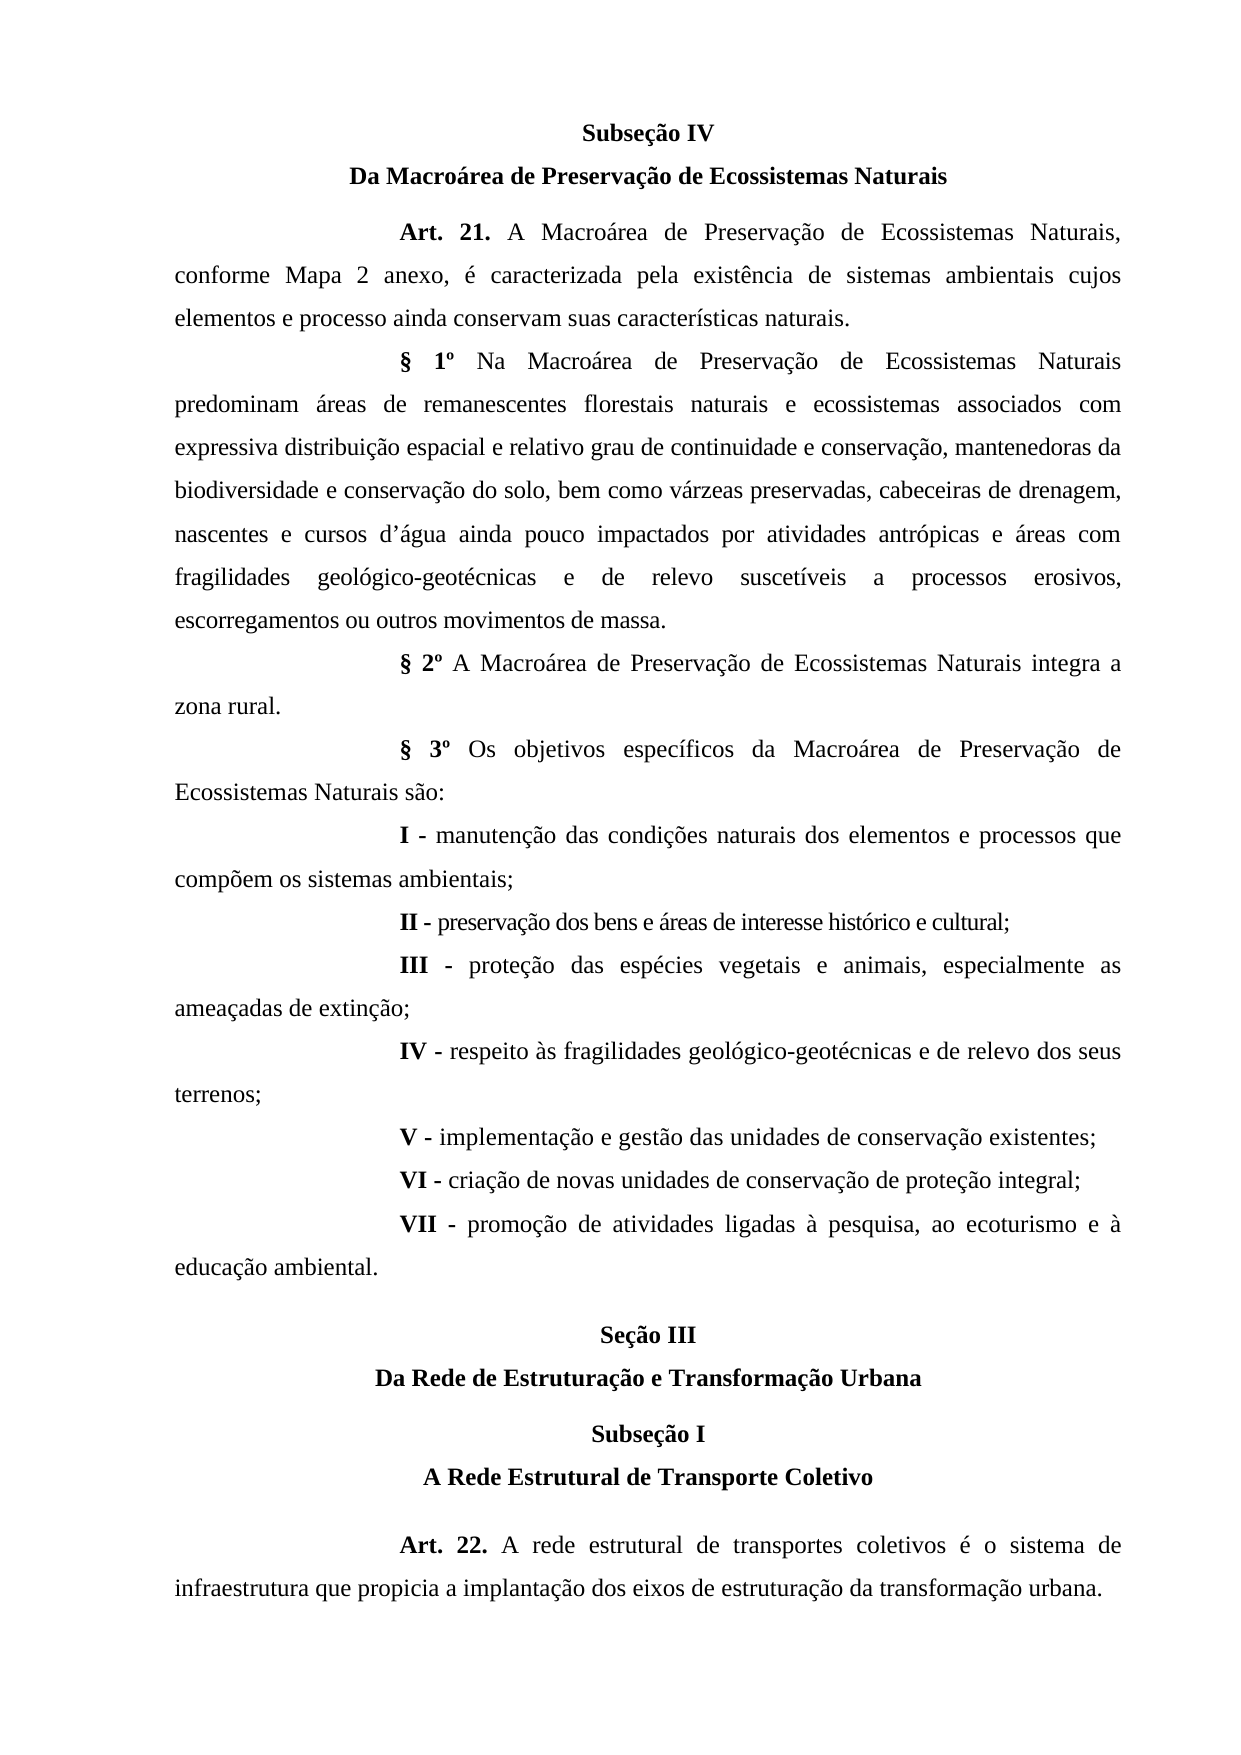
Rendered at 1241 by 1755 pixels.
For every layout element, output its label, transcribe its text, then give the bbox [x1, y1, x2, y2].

text II - preservação dos bens e áreas de interesse histórico e cultural; [174, 907, 1122, 936]
text § 3º Os objetivos específicos da Macroárea de Preservação de Ecossistemas Naturais são: [174, 734, 1122, 806]
text A Rede Estrutural de Transporte Coletivo [174, 1462, 1122, 1491]
text Art. 22. A rede estrutural de transportes coletivos é o sistema de infraestrutura que propicia a implantação dos eixos de estruturação da transformação urbana. [174, 1530, 1122, 1602]
text § 2º A Macroárea de Preservação de Ecossistemas Naturais integra a zona rural. [174, 648, 1122, 720]
text IV - respeito às fragilidades geológico-geotécnicas e de relevo dos seus terrenos; [174, 1036, 1122, 1108]
text Art. 21. A Macroárea de Preservação de Ecossistemas Naturais, conforme Mapa 2 anexo, é caracterizada pela existência de sistemas ambientais cujos elementos e processo ainda conservam suas características naturais. [174, 217, 1122, 332]
text VII - promoção de atividades ligadas à pesquisa, ao ecoturismo e à educação ambiental. [174, 1209, 1122, 1281]
text III - proteção das espécies vegetais e animais, especialmente as ameaçadas de extinção; [174, 950, 1122, 1022]
text V - implementação e gestão das unidades de conservação existentes; [174, 1122, 1122, 1151]
text Subseção IV [174, 118, 1122, 147]
text Da Rede de Estruturação e Transformação Urbana [174, 1363, 1122, 1392]
text VI - criação de novas unidades de conservação de proteção integral; [174, 1166, 1122, 1194]
text Da Macroárea de Preservação de Ecossistemas Naturais [174, 161, 1122, 190]
text Subseção I [174, 1419, 1122, 1447]
text Seção III [174, 1320, 1122, 1349]
text § 1º Na Macroárea de Preservação de Ecossistemas Naturais predominam áreas de remanescentes florestais naturais e ecossistemas associados com expressiva distribuição espacial e relativo grau de continuidade e conservação, mantenedoras da biodiversidade e conservação do solo, bem como várzeas preservadas, cabeceiras de drenagem, nascentes e cursos d’água ainda pouco impactados por atividades antrópicas e áreas com fragilidades geológico-geotécnicas e de relevo suscetíveis a processos erosivos, escorregamentos ou outros movimentos de massa. [174, 346, 1122, 634]
text I - manutenção das condições naturais dos elementos e processos que compõem os sistemas ambientais; [174, 821, 1122, 892]
